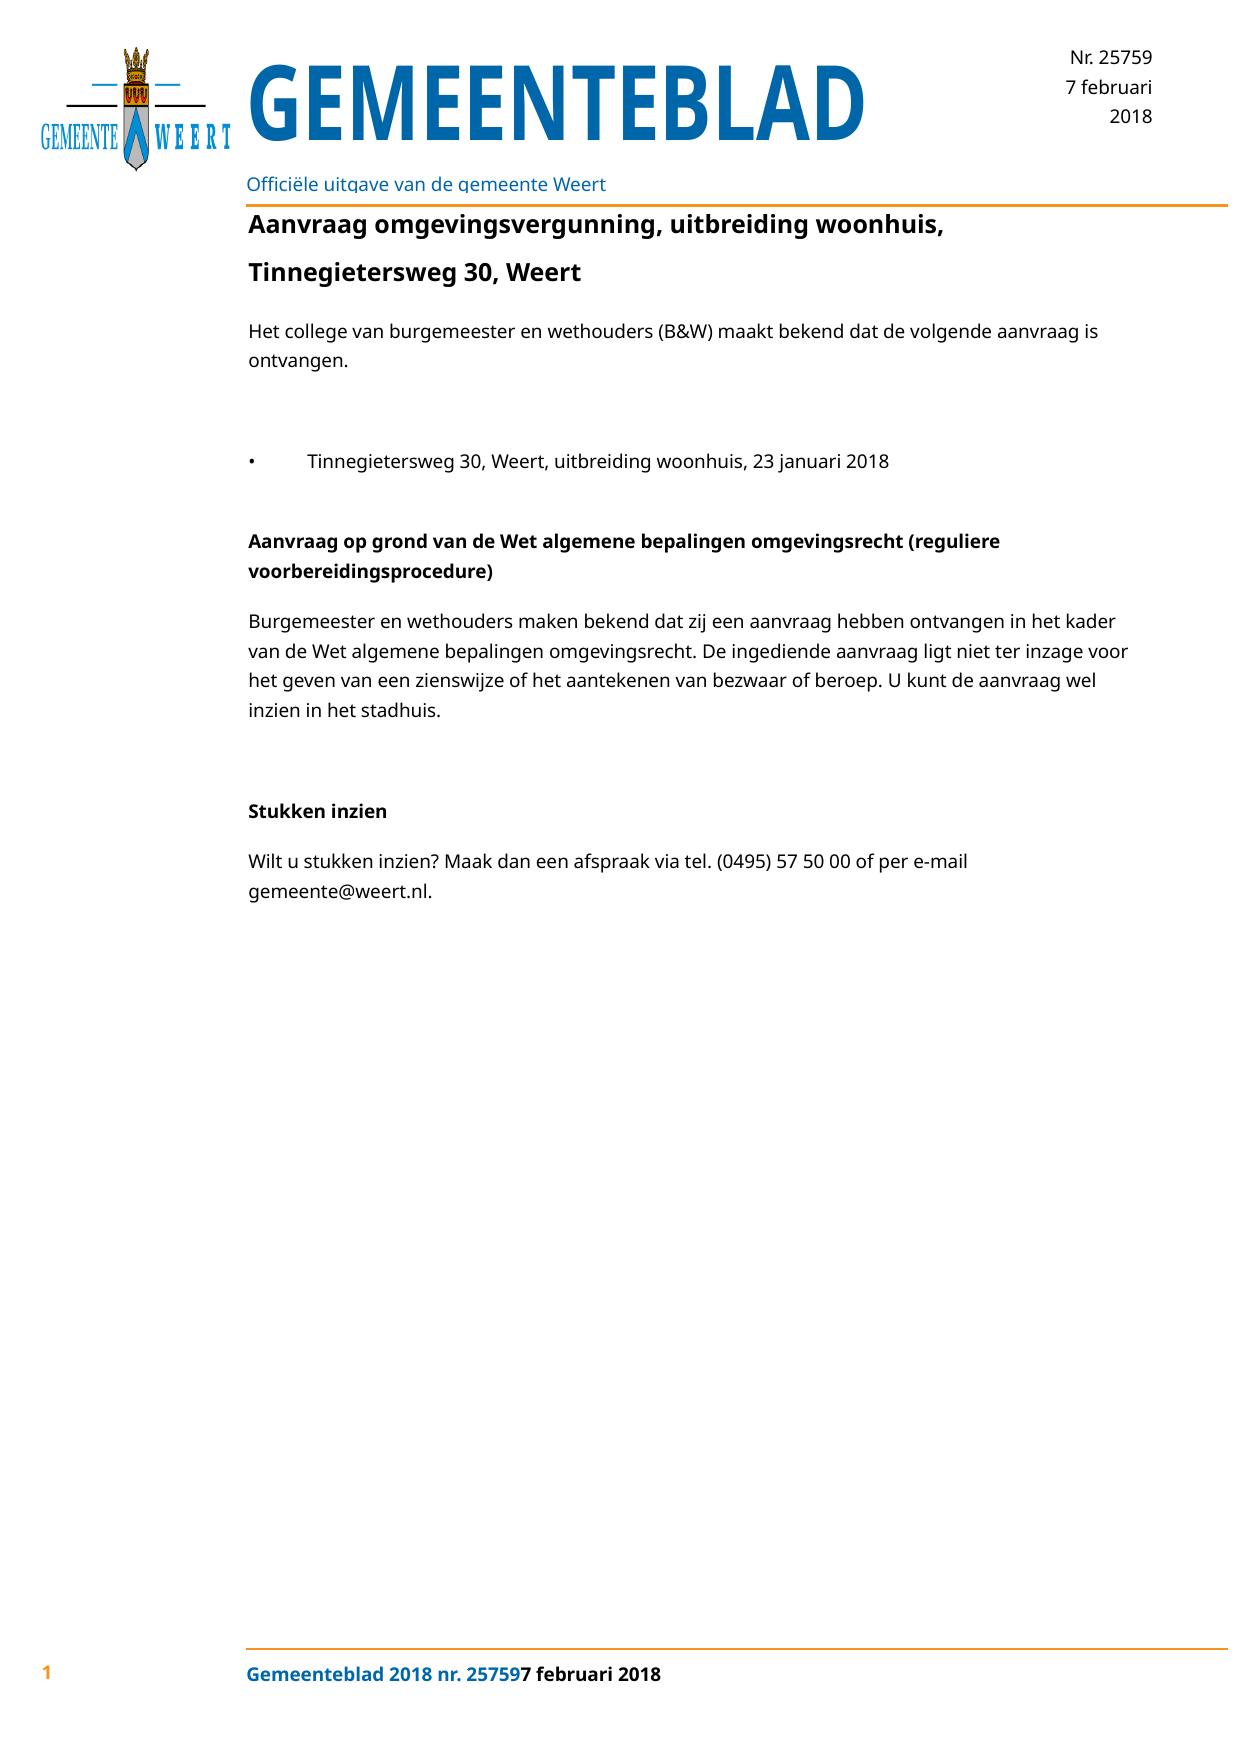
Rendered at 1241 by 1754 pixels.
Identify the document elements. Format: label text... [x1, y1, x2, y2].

text Aanvraag op grond van de Wet algemene bepalingen omgevingsrecht (reguliere voorbereidingsprocedure) [248, 528, 1152, 584]
text Wilt u stukken inzien? Maak dan een afspraak via tel. (0495) 57 50 00 of per e-mail gemeente@weert.nl. [248, 848, 1152, 904]
text Aanvraag omgevingsvergunning, uitbreiding woonhuis, Tinnegietersweg 30, Weert [248, 207, 1152, 288]
text Stukken inzien [248, 798, 1152, 824]
picture [41, 47, 231, 172]
text Burgemeester en wethouders maken bekend dat zij een aanvraag hebben ontvangen in het kader van de Wet algemene bepalingen omgevingsrecht. De ingediende aanvraag ligt niet ter inzage voor het geven van een zienswijze of het aantekenen van bezwaar of beroep. U kunt de aanvraag wel inzien in het stadhuis. [248, 608, 1152, 723]
text Het college van burgemeester en wethouders (B&W) maakt bekend dat de volgende aanvraag is ontvangen. [248, 318, 1152, 373]
list Tinnegietersweg 30, Weert, uitbreiding woonhuis, 23 januari 2018 [248, 448, 1152, 474]
